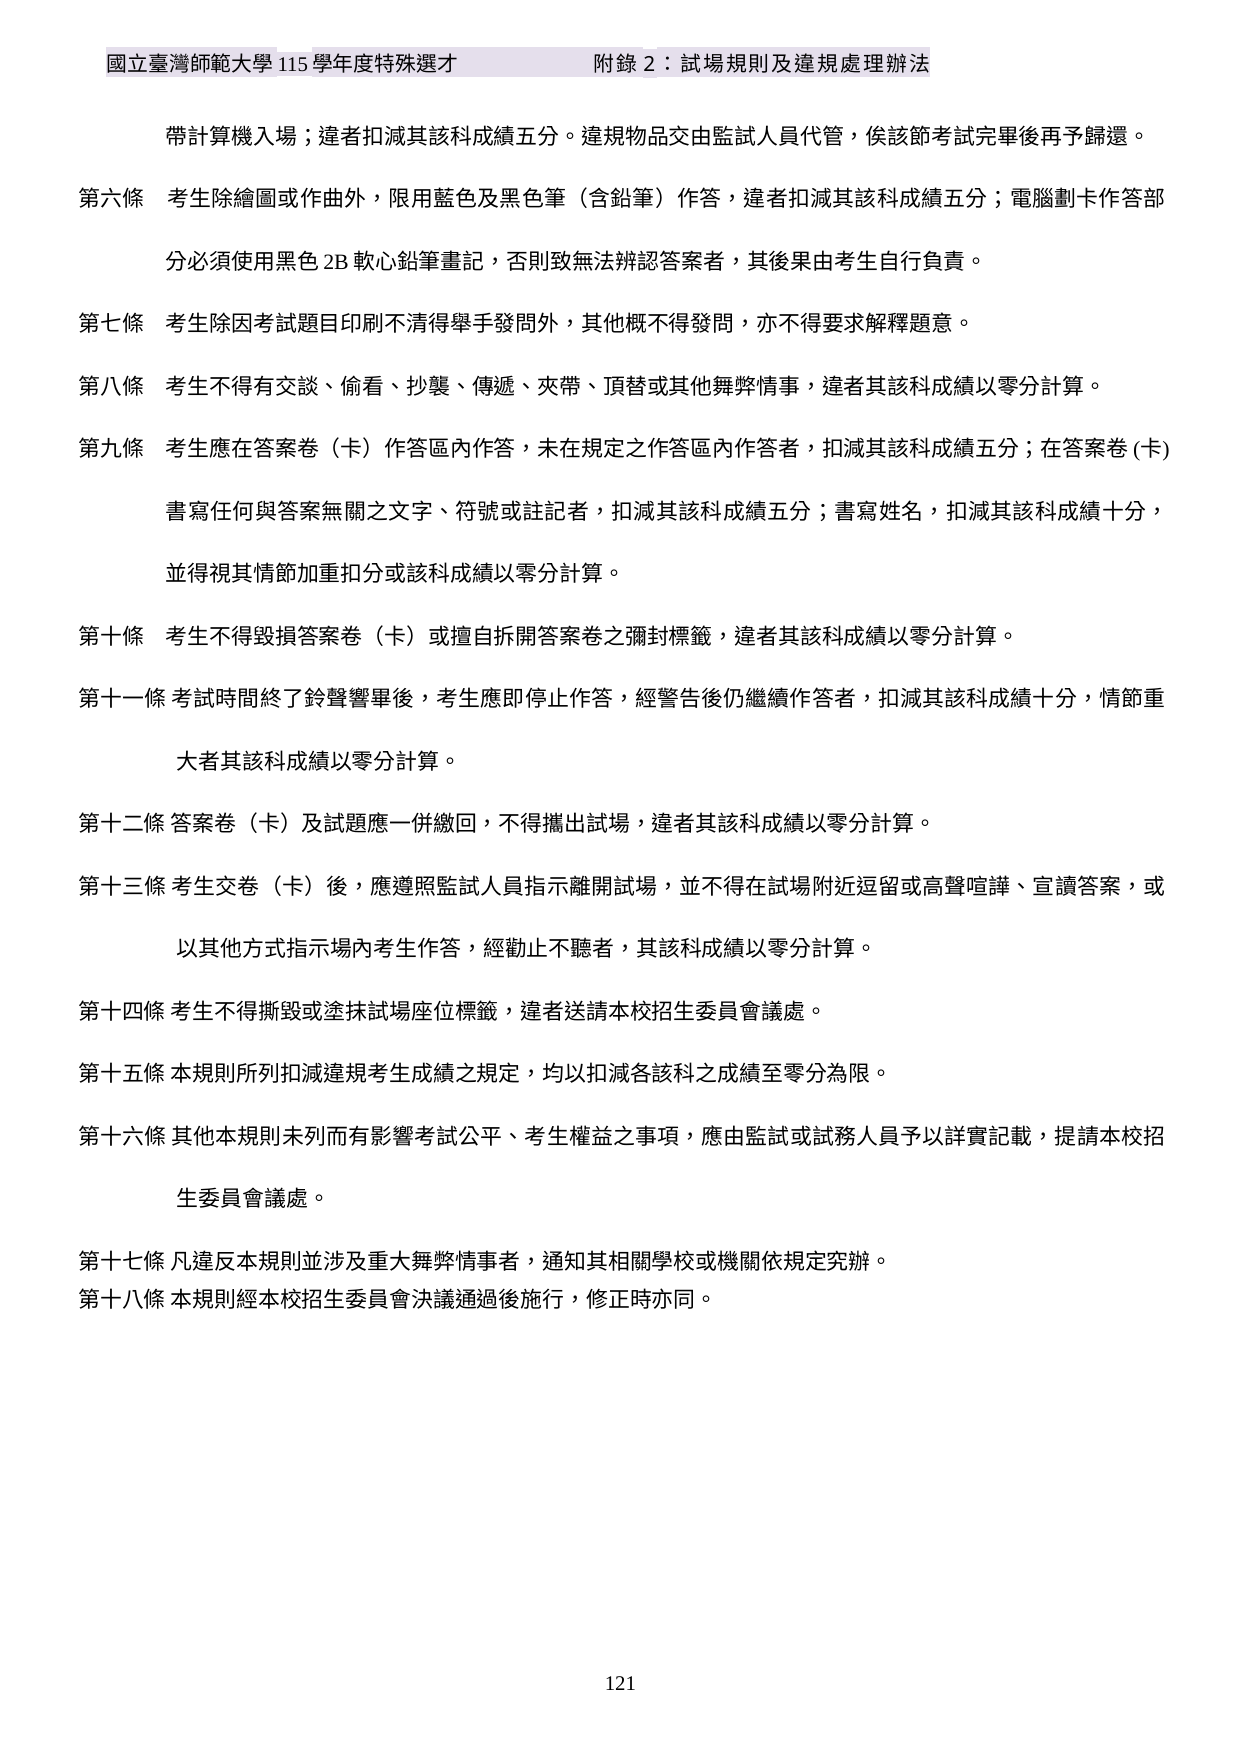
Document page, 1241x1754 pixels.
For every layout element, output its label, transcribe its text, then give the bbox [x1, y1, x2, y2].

text 第十三條 考生交卷（卡）後，應遵照監試人員指示離開試場，並不得在試場附近逗留或高聲喧譁、宣讀答案，或以其他方式指示場內考生作答，經勸止不聽者，其該科成績以零分計算。 [78, 843, 1169, 968]
text 第十八條 本規則經本校招生委員會決議通過後施行，修正時亦同。 [78, 1280, 1169, 1314]
text 第十一條 考試時間終了鈴聲響畢後，考生應即停止作答，經警告後仍繼續作答者，扣減其該科成績十分，情節重大者其該科成績以零分計算。 [78, 655, 1169, 780]
text 第六條 考生除繪圖或作曲外，限用藍色及黑色筆（含鉛筆）作答，違者扣減其該科成績五分；電腦劃卡作答部分必須使用黑色2B軟心鉛筆畫記，否則致無法辨認答案者，其後果由考生自行負責。 [78, 155, 1169, 280]
text 第十五條 本規則所列扣減違規考生成績之規定，均以扣減各該科之成績至零分為限。 [78, 1030, 1169, 1093]
text 第十七條 凡違反本規則並涉及重大舞弊情事者，通知其相關學校或機關依規定究辦。 [78, 1218, 1169, 1280]
text 第九條 考生應在答案卷（卡）作答區內作答，未在規定之作答區內作答者，扣減其該科成績五分；在答案卷(卡)書寫任何與答案無關之文字、符號或註記者，扣減其該科成績五分；書寫姓名，扣減其該科成績十分，並得視其情節加重扣分或該科成績以零分計算。 [78, 405, 1169, 593]
text 帶計算機入場；違者扣減其該科成績五分。違規物品交由監試人員代管，俟該節考試完畢後再予歸還。 [78, 93, 1169, 155]
text 第十六條 其他本規則未列而有影響考試公平、考生權益之事項，應由監試或試務人員予以詳實記載，提請本校招生委員會議處。 [78, 1093, 1169, 1218]
text 第十二條 答案卷（卡）及試題應一併繳回，不得攜出試場，違者其該科成績以零分計算。 [78, 780, 1169, 843]
text 第七條 考生除因考試題目印刷不清得舉手發問外，其他概不得發問，亦不得要求解釋題意。 [78, 280, 1169, 343]
text 第十條 考生不得毀損答案卷（卡）或擅自拆開答案卷之彌封標籤，違者其該科成績以零分計算。 [78, 593, 1169, 655]
text 第八條 考生不得有交談、偷看、抄襲、傳遞、夾帶、頂替或其他舞弊情事，違者其該科成績以零分計算。 [78, 343, 1169, 405]
text 第十四條 考生不得撕毀或塗抹試場座位標籤，違者送請本校招生委員會議處。 [78, 968, 1169, 1030]
